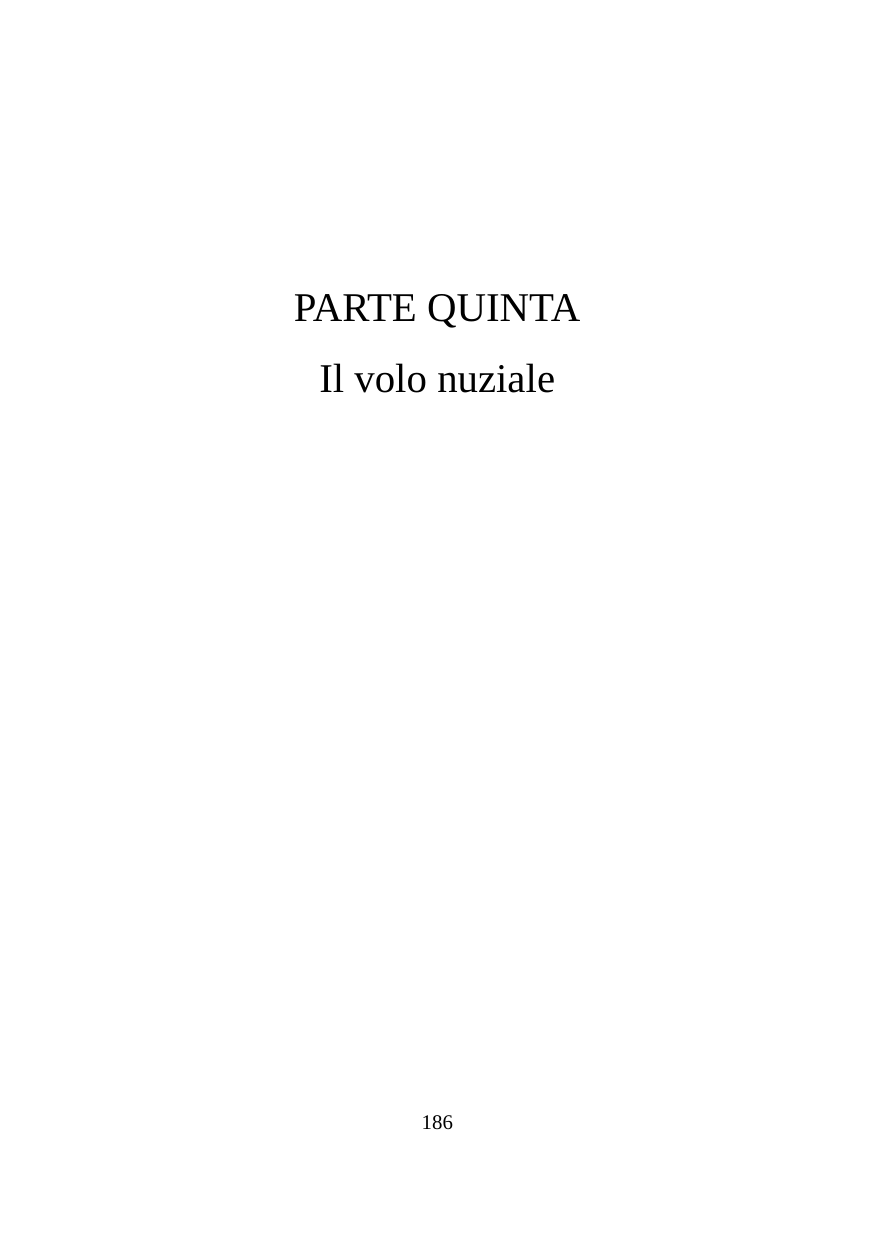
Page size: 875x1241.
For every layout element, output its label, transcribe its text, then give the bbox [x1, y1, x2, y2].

subtitle PARTE QUINTA Il volo nuziale [106, 283, 768, 401]
